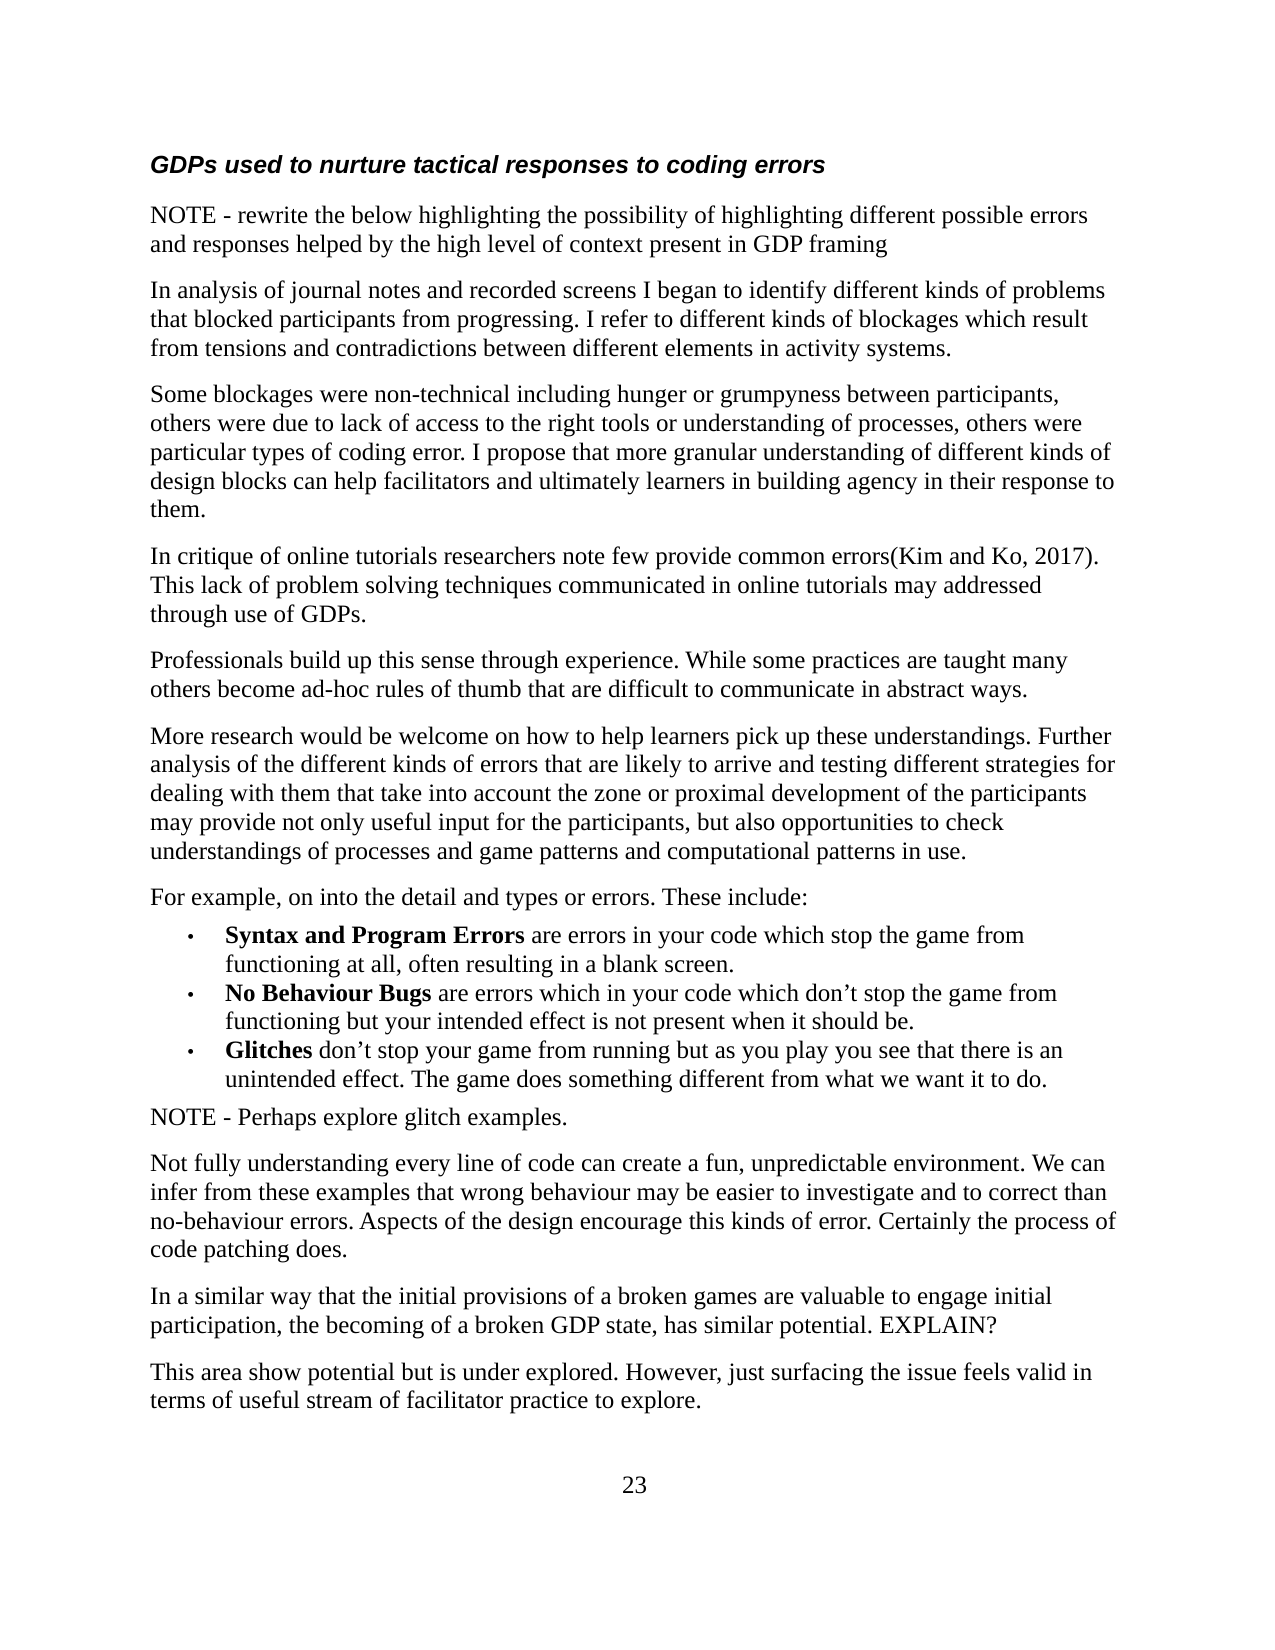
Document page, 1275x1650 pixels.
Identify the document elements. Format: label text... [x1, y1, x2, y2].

text More research would be welcome on how to help learners pick up these understandings. Further analysis of the different kinds of errors that are likely to arrive and testing different strategies for dealing with them that take into account the zone or proximal development of the participants may provide not only useful input for the participants, but also opportunities to check understandings of processes and game patterns and computational patterns in use. [150, 721, 1125, 864]
list Glitches don’t stop your game from running but as you play you see that there is an unintended effect. The game does something different from what we want it to do. [187, 1035, 1125, 1093]
text NOTE - rewrite the below highlighting the possibility of highlighting different possible errors and responses helped by the high level of context present in GDP framing [150, 200, 1125, 257]
subtitle GDPs used to nurture tactical responses to coding errors [150, 150, 1125, 178]
list Syntax and Program Errors are errors in your code which stop the game from functioning at all, often resulting in a blank screen. [187, 920, 1125, 978]
list No Behaviour Bugs are errors which in your code which don’t stop the game from functioning but your intended effect is not present when it should be. [187, 978, 1125, 1035]
text Not fully understanding every line of code can create a fun, unpredictable environment. We can infer from these examples that wrong behaviour may be easier to investigate and to correct than no-behaviour errors. Aspects of the design encourage this kinds of error. Certainly the process of code patching does. [150, 1148, 1125, 1263]
text In analysis of journal notes and recorded screens I began to identify different kinds of problems that blocked participants from progressing. I refer to different kinds of blockages which result from tensions and contradictions between different elements in activity systems. [150, 275, 1125, 362]
text Professionals build up this sense through experience. While some practices are taught many others become ad-hoc rules of thumb that are difficult to communicate in abstract ways. [150, 645, 1125, 703]
text For example, on into the detail and types or errors. These include: [150, 882, 1125, 911]
text In critique of online tutorials researchers note few provide common errors(Kim and Ko, 2017). This lack of problem solving techniques communicated in online tutorials may addressed through use of GDPs. [150, 541, 1125, 627]
text NOTE - Perhaps explore glitch examples. [150, 1102, 1125, 1130]
text Some blockages were non-technical including hunger or grumpyness between participants, others were due to lack of access to the right tools or understanding of processes, others were particular types of coding error. I propose that more granular understanding of different kinds of design blocks can help facilitators and ultimately learners in building agency in their response to them. [150, 379, 1125, 523]
text This area show potential but is under explored. However, just surfacing the issue feels valid in terms of useful stream of facilitator practice to explore. [150, 1357, 1125, 1414]
text In a similar way that the initial provisions of a broken games are valuable to engage initial participation, the becoming of a broken GDP state, has similar potential. EXPLAIN? [150, 1281, 1125, 1339]
